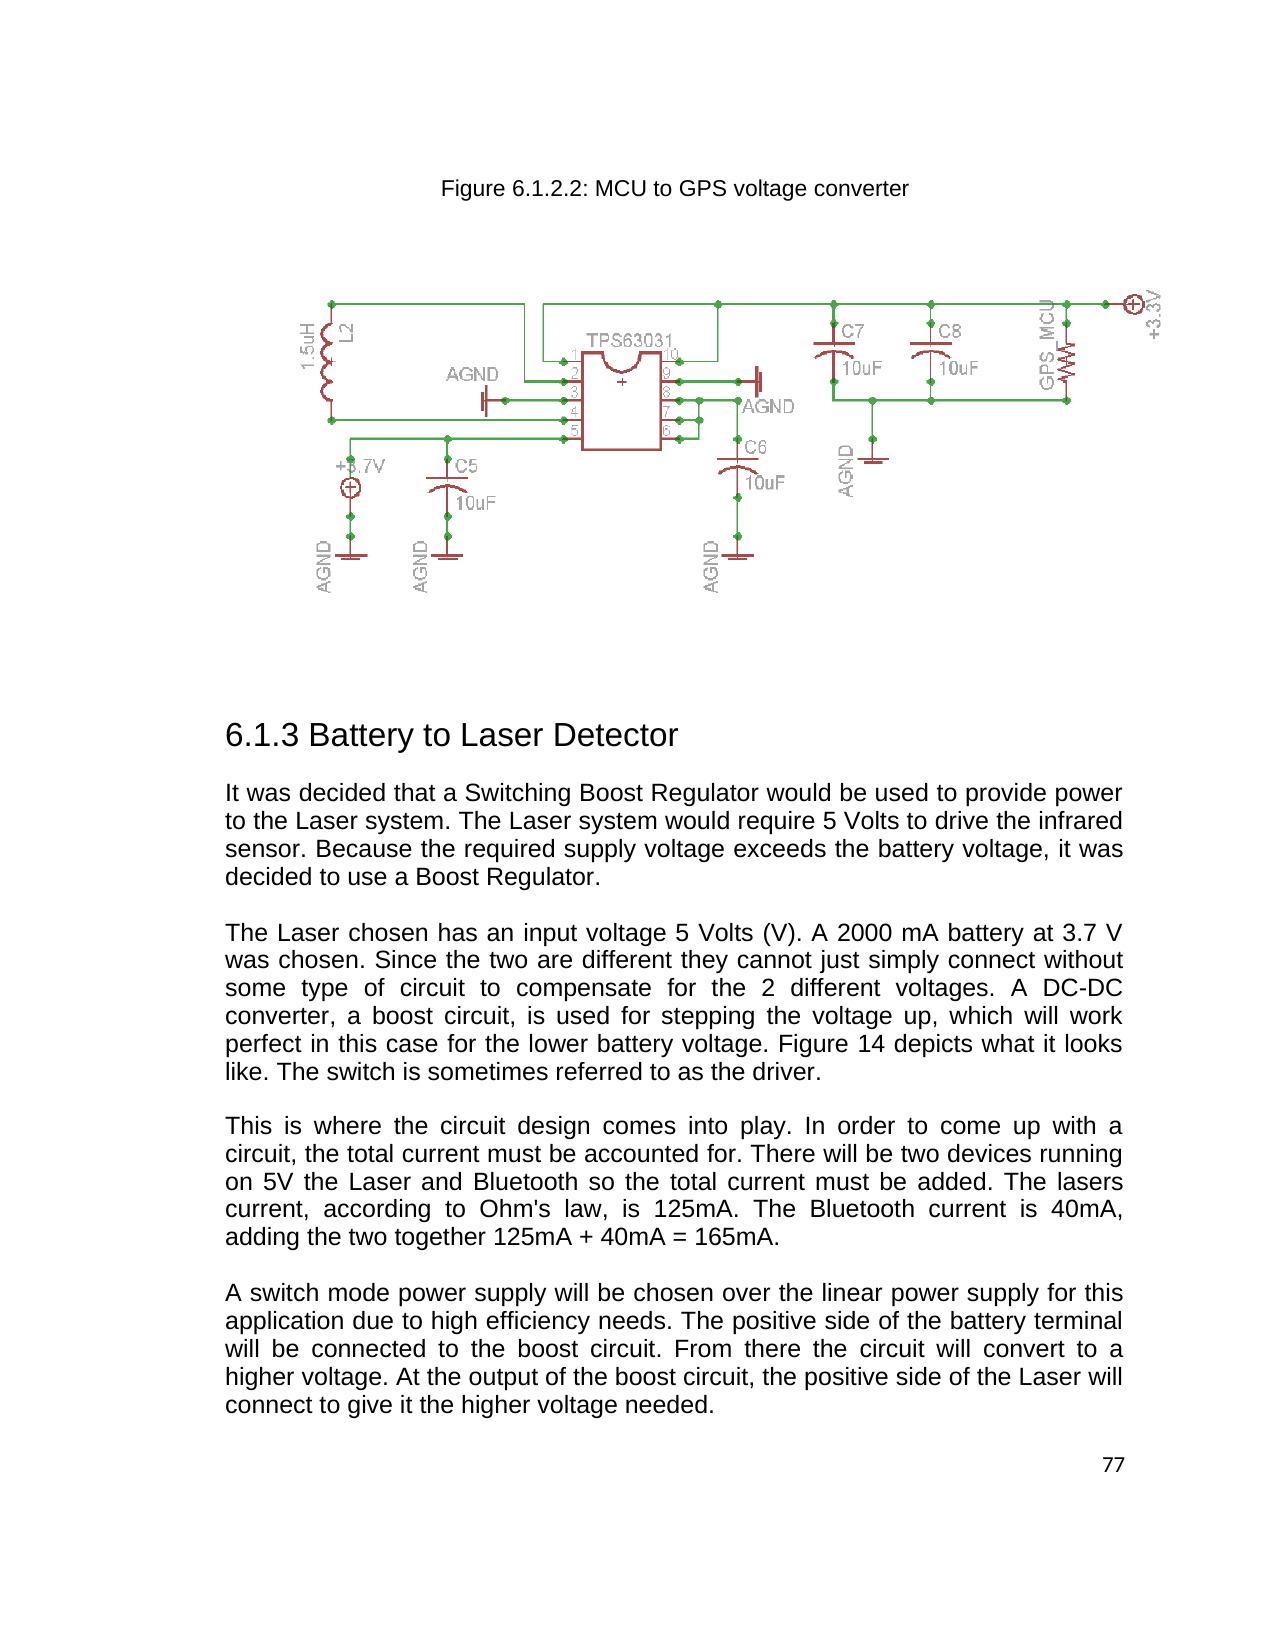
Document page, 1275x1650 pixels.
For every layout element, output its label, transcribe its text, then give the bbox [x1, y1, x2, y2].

text 6.1.3 Battery to Laser Detector [225, 716, 1125, 753]
text Figure 6.1.2.2: MCU to GPS voltage converter [225, 176, 1125, 716]
text The Laser chosen has an input voltage 5 Volts (V). A 2000 mA battery at 3.7 V was chosen. Since the two are different they cannot just simply connect without some type of circuit to compensate for the 2 different voltages. A DC-DC converter, a boost circuit, is used for stepping the voltage up, which will work perfect in this case for the lower battery voltage. Figure 14 depicts what it looks like. The switch is sometimes referred to as the driver. [225, 918, 1125, 1086]
text This is where the circuit design comes into play. In order to come up with a circuit, the total current must be accounted for. There will be two devices running on 5V the Laser and Bluetooth so the total current must be added. The lasers current, according to Ohm's law, is 125mA. The Bluetooth current is 40mA, adding the two together 125mA + 40mA = 165mA. [225, 1111, 1125, 1251]
text A switch mode power supply will be chosen over the linear power supply for this application due to high efficiency needs. The positive side of the battery terminal will be connected to the boost circuit. From there the circuit will convert to a higher voltage. At the output of the boost circuit, the positive side of the Laser will connect to give it the higher voltage needed. [225, 1279, 1125, 1418]
picture [243, 220, 1219, 697]
text It was decided that a Switching Boost Regulator would be used to provide power to the Laser system. The Laser system would require 5 Volts to drive the infrared sensor. Because the required supply voltage exceeds the battery voltage, it was decided to use a Boost Regulator. [225, 779, 1125, 890]
